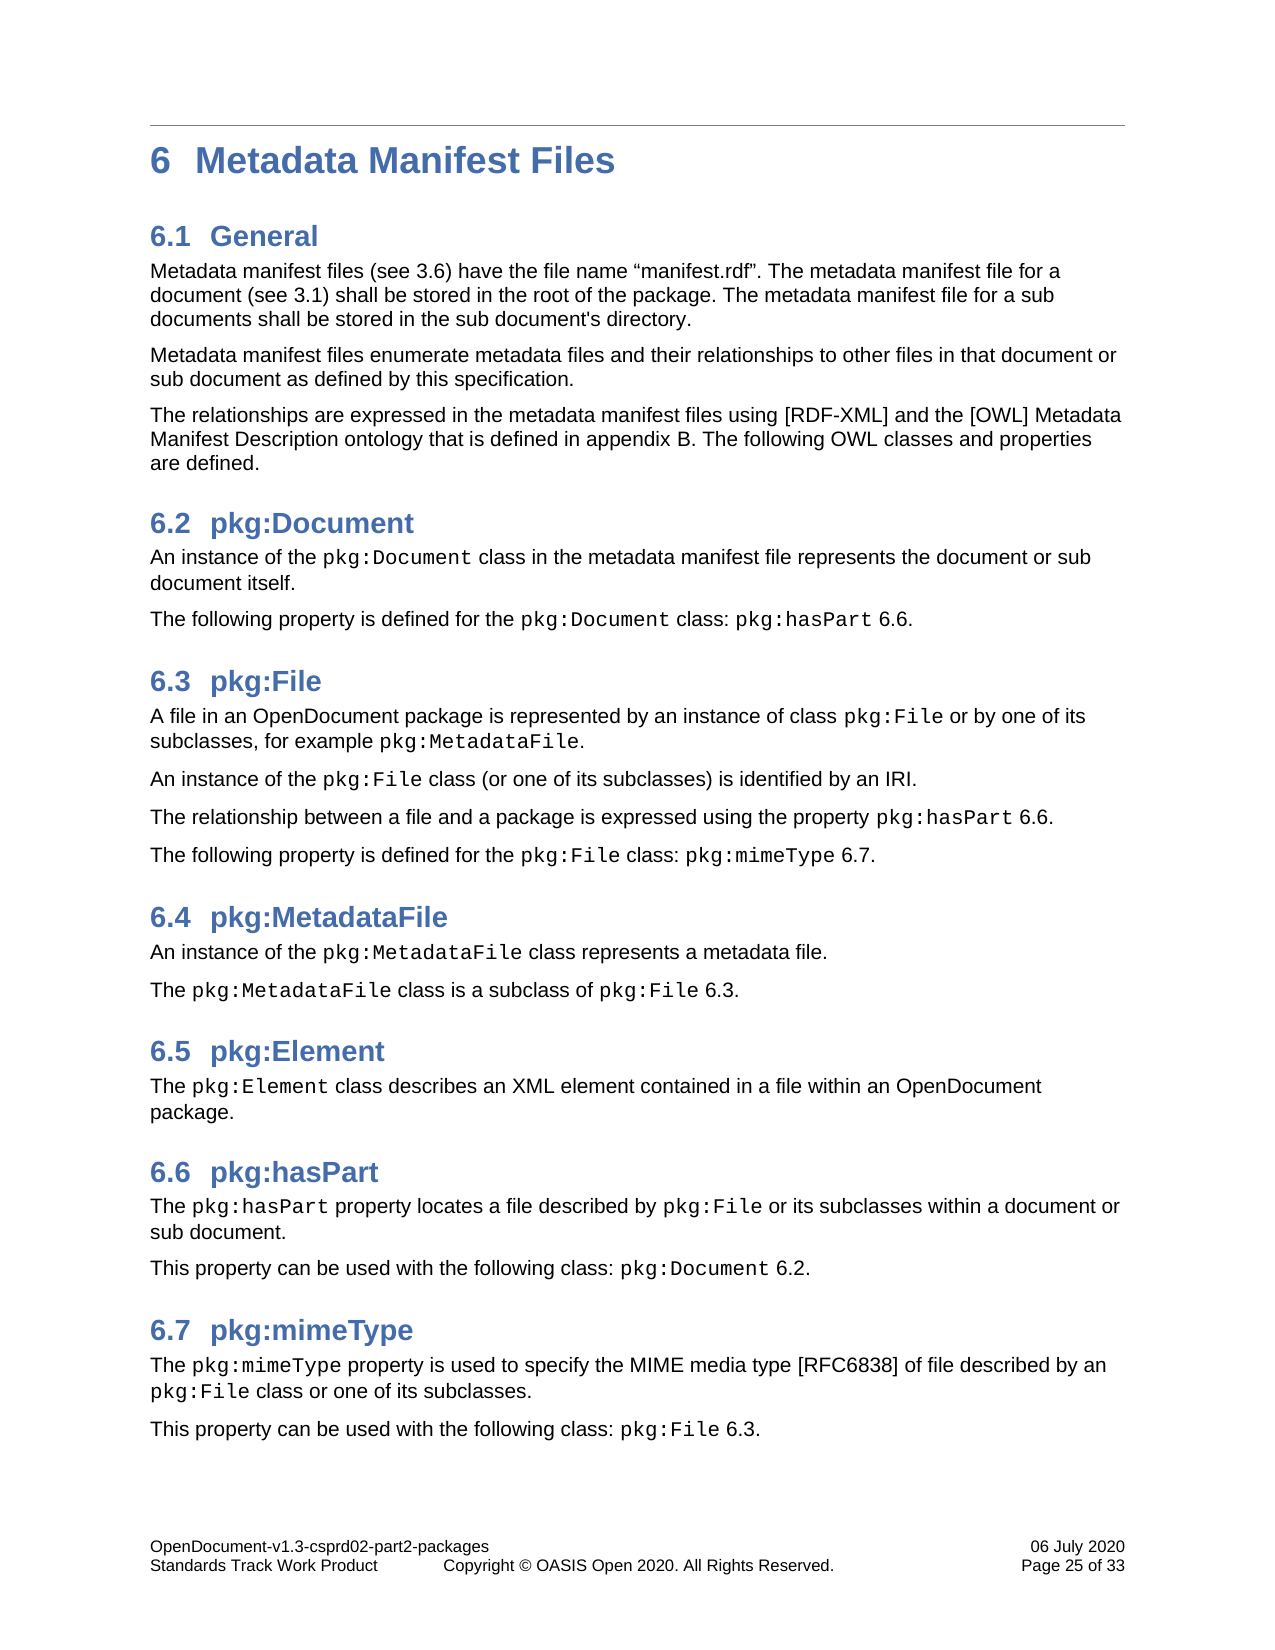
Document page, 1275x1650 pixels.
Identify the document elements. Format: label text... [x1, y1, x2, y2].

text The pkg:mimeType property is used to specify the MIME media type [RFC6838] of file described by an pkg:File class or one of its subclasses. [150, 1353, 1125, 1404]
subtitle pkg:Document [150, 506, 1125, 539]
text The pkg:MetadataFile class is a subclass of pkg:File 6.3. [150, 977, 1125, 1003]
text The pkg:Element class describes an XML element contained in a file within an OpenDocument package. [150, 1074, 1125, 1124]
subtitle General [150, 219, 1125, 253]
subtitle Metadata Manifest Files [150, 126, 1125, 182]
text A file in an OpenDocument package is represented by an instance of class pkg:File or by one of its subclasses, for example pkg:MetadataFile. [150, 703, 1125, 755]
text An instance of the pkg:Document class in the metadata manifest file represents the document or sub document itself. [150, 545, 1125, 595]
text The following property is defined for the pkg:Document class: pkg:hasPart 6.6. [150, 607, 1125, 633]
text This property can be used with the following class: pkg:File 6.3. [150, 1416, 1125, 1442]
text The relationship between a file and a package is expressed using the property pkg:hasPart 6.6. [150, 805, 1125, 831]
text This property can be used with the following class: pkg:Document 6.2. [150, 1256, 1125, 1282]
subtitle pkg:hasPart [150, 1155, 1125, 1188]
text Metadata manifest files enumerate metadata files and their relationships to other files in that document or sub document as defined by this specification. [150, 343, 1125, 391]
subtitle pkg:Element [150, 1034, 1125, 1068]
subtitle pkg:MetadataFile [150, 900, 1125, 933]
text The following property is defined for the pkg:File class: pkg:mimeType 6.7. [150, 843, 1125, 869]
text Metadata manifest files (see 3.6) have the file name “manifest.rdf”. The metadata manifest file for a document (see 3.1) shall be stored in the root of the package. The metadata manifest file for a sub documents shall be stored in the sub document's directory. [150, 259, 1125, 331]
text The relationships are expressed in the metadata manifest files using [RDF-XML] and the [OWL] Metadata Manifest Description ontology that is defined in appendix B. The following OWL classes and properties are defined. [150, 403, 1125, 474]
subtitle pkg:File [150, 664, 1125, 697]
text An instance of the pkg:MetadataFile class represents a metadata file. [150, 939, 1125, 965]
text An instance of the pkg:File class (or one of its subclasses) is identified by an IRI. [150, 767, 1125, 793]
text The pkg:hasPart property locates a file described by pkg:File or its subclasses within a document or sub document. [150, 1194, 1125, 1244]
subtitle pkg:mimeType [150, 1313, 1125, 1347]
